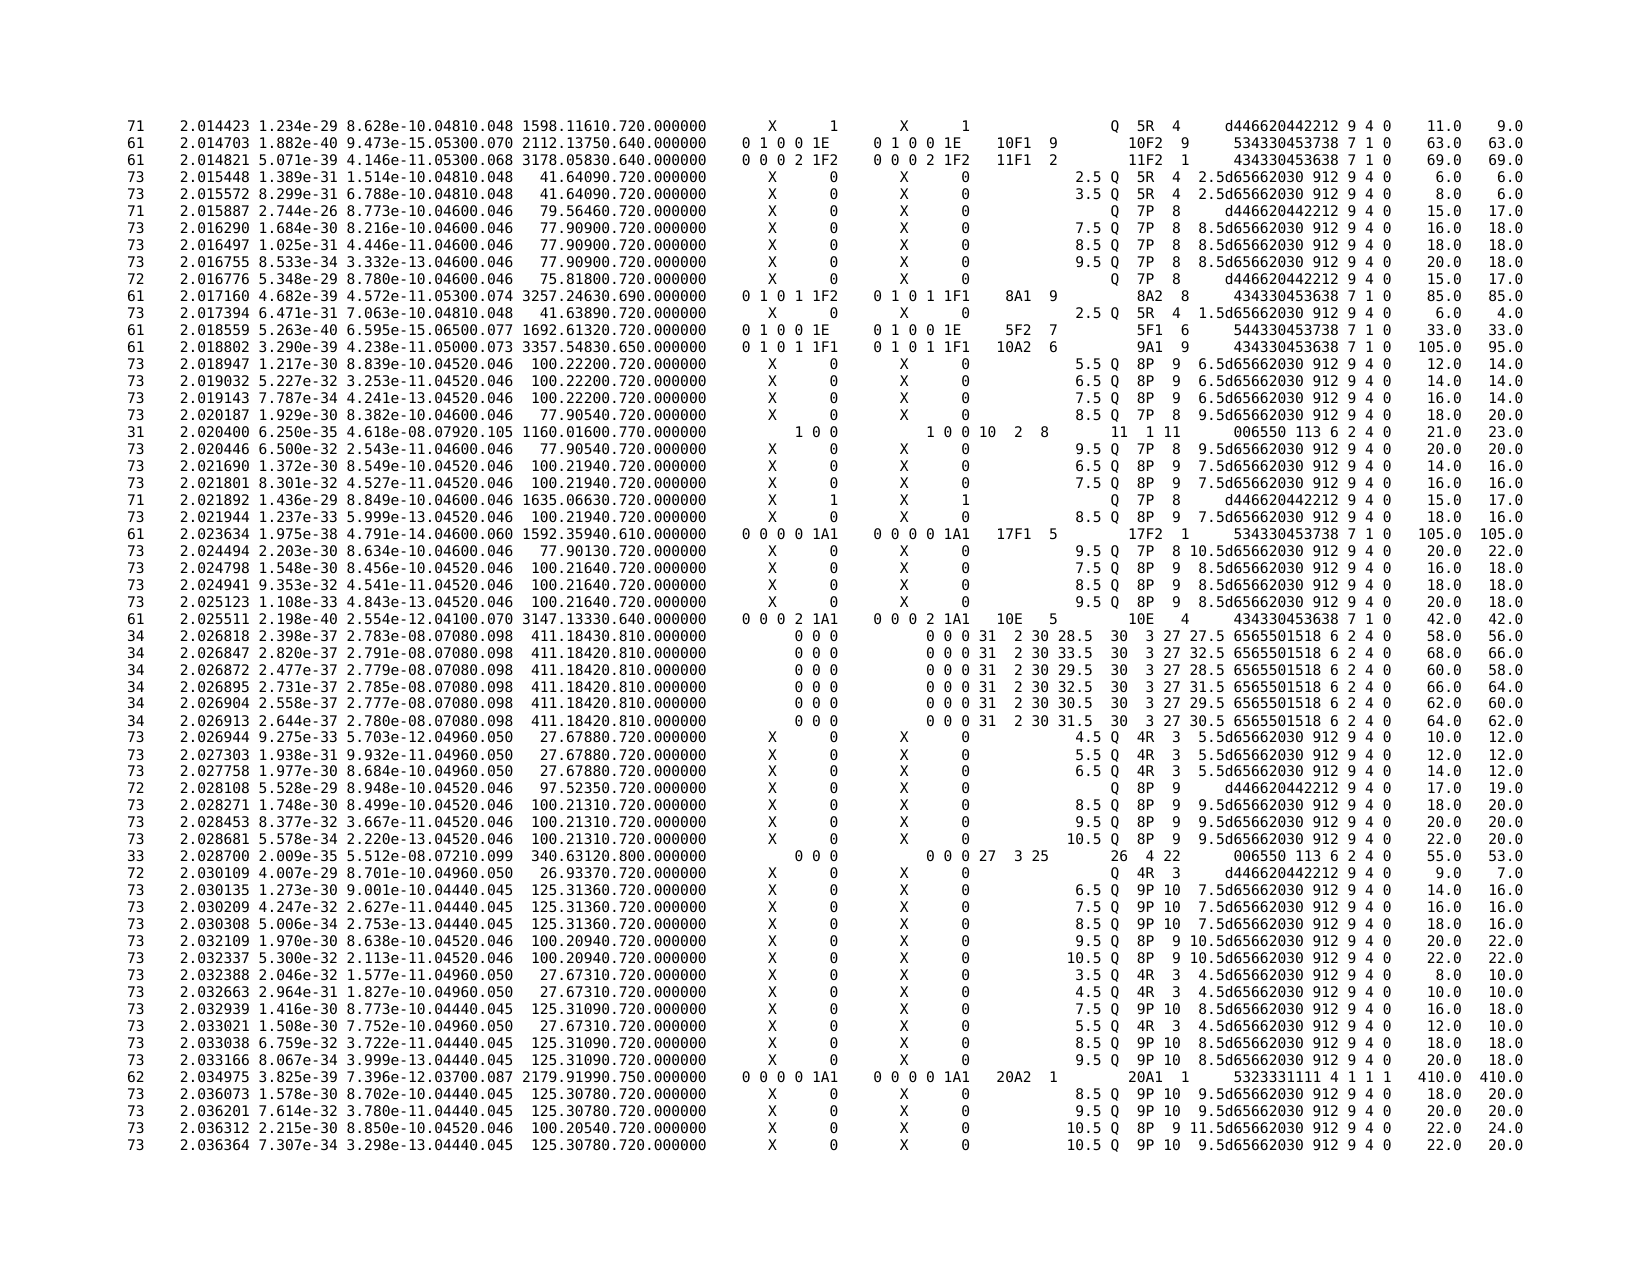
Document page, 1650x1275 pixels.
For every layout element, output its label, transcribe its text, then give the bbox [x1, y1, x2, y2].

text 73 2.027303 1.938e-31 9.932e-11.04960.050 27.67880.720.000000 X 0 X 0 5.5 Q 4R 3 5.5d65662030 912 9 4 0 12.0 12.0 [118, 746, 1532, 763]
text 73 2.036364 7.307e-34 3.298e-13.04440.045 125.30780.720.000000 X 0 X 0 10.5 Q 9P 10 9.5d65662030 912 9 4 0 22.0 20.0 [118, 1137, 1532, 1154]
text 73 2.024494 2.203e-30 8.634e-10.04600.046 77.90130.720.000000 X 0 X 0 9.5 Q 7P 8 10.5d65662030 912 9 4 0 20.0 22.0 [118, 543, 1532, 559]
text 73 2.021944 1.237e-33 5.999e-13.04520.046 100.21940.720.000000 X 0 X 0 8.5 Q 8P 9 7.5d65662030 912 9 4 0 18.0 16.0 [118, 509, 1532, 526]
text 73 2.021801 8.301e-32 4.527e-11.04520.046 100.21940.720.000000 X 0 X 0 7.5 Q 8P 9 7.5d65662030 912 9 4 0 16.0 16.0 [118, 475, 1532, 492]
text 61 2.014821 5.071e-39 4.146e-11.05300.068 3178.05830.640.000000 0 0 0 2 1F2 0 0 0 2 1F2 11F1 2 11F2 1 434330453638 7 1 0 69.0 69.0 [118, 152, 1532, 169]
text 73 2.018947 1.217e-30 8.839e-10.04520.046 100.22200.720.000000 X 0 X 0 5.5 Q 8P 9 6.5d65662030 912 9 4 0 12.0 14.0 [118, 356, 1532, 373]
text 73 2.033166 8.067e-34 3.999e-13.04440.045 125.31090.720.000000 X 0 X 0 9.5 Q 9P 10 8.5d65662030 912 9 4 0 20.0 18.0 [118, 1052, 1532, 1069]
text 73 2.020446 6.500e-32 2.543e-11.04600.046 77.90540.720.000000 X 0 X 0 9.5 Q 7P 8 9.5d65662030 912 9 4 0 20.0 20.0 [118, 441, 1532, 458]
text 34 2.026913 2.644e-37 2.780e-08.07080.098 411.18420.810.000000 0 0 0 0 0 0 31 2 30 31.5 30 3 27 30.5 6565501518 6 2 4 0 64.0 62.0 [118, 712, 1532, 729]
text 34 2.026895 2.731e-37 2.785e-08.07080.098 411.18420.810.000000 0 0 0 0 0 0 31 2 30 32.5 30 3 27 31.5 6565501518 6 2 4 0 66.0 64.0 [118, 678, 1532, 695]
text 73 2.033021 1.508e-30 7.752e-10.04960.050 27.67310.720.000000 X 0 X 0 5.5 Q 4R 3 4.5d65662030 912 9 4 0 12.0 10.0 [118, 1018, 1532, 1035]
text 73 2.019032 5.227e-32 3.253e-11.04520.046 100.22200.720.000000 X 0 X 0 6.5 Q 8P 9 6.5d65662030 912 9 4 0 14.0 14.0 [118, 373, 1532, 390]
text 73 2.019143 7.787e-34 4.241e-13.04520.046 100.22200.720.000000 X 0 X 0 7.5 Q 8P 9 6.5d65662030 912 9 4 0 16.0 14.0 [118, 390, 1532, 407]
text 31 2.020400 6.250e-35 4.618e-08.07920.105 1160.01600.770.000000 1 0 0 1 0 0 10 2 8 11 1 11 006550 113 6 2 4 0 21.0 23.0 [118, 424, 1532, 441]
text 73 2.033038 6.759e-32 3.722e-11.04440.045 125.31090.720.000000 X 0 X 0 8.5 Q 9P 10 8.5d65662030 912 9 4 0 18.0 18.0 [118, 1035, 1532, 1052]
text 72 2.030109 4.007e-29 8.701e-10.04960.050 26.93370.720.000000 X 0 X 0 Q 4R 3 d446620442212 9 4 0 9.0 7.0 [118, 865, 1532, 882]
text 73 2.030209 4.247e-32 2.627e-11.04440.045 125.31360.720.000000 X 0 X 0 7.5 Q 9P 10 7.5d65662030 912 9 4 0 16.0 16.0 [118, 899, 1532, 916]
text 73 2.030135 1.273e-30 9.001e-10.04440.045 125.31360.720.000000 X 0 X 0 6.5 Q 9P 10 7.5d65662030 912 9 4 0 14.0 16.0 [118, 882, 1532, 899]
text 61 2.017160 4.682e-39 4.572e-11.05300.074 3257.24630.690.000000 0 1 0 1 1F2 0 1 0 1 1F1 8A1 9 8A2 8 434330453638 7 1 0 85.0 85.0 [118, 288, 1532, 305]
text 73 2.032663 2.964e-31 1.827e-10.04960.050 27.67310.720.000000 X 0 X 0 4.5 Q 4R 3 4.5d65662030 912 9 4 0 10.0 10.0 [118, 984, 1532, 1001]
text 73 2.016497 1.025e-31 4.446e-11.04600.046 77.90900.720.000000 X 0 X 0 8.5 Q 7P 8 8.5d65662030 912 9 4 0 18.0 18.0 [118, 237, 1532, 254]
text 73 2.032337 5.300e-32 2.113e-11.04520.046 100.20940.720.000000 X 0 X 0 10.5 Q 8P 9 10.5d65662030 912 9 4 0 22.0 22.0 [118, 950, 1532, 967]
text 73 2.015448 1.389e-31 1.514e-10.04810.048 41.64090.720.000000 X 0 X 0 2.5 Q 5R 4 2.5d65662030 912 9 4 0 6.0 6.0 [118, 169, 1532, 186]
text 72 2.028108 5.528e-29 8.948e-10.04520.046 97.52350.720.000000 X 0 X 0 Q 8P 9 d446620442212 9 4 0 17.0 19.0 [118, 780, 1532, 797]
text 61 2.018559 5.263e-40 6.595e-15.06500.077 1692.61320.720.000000 0 1 0 0 1E 0 1 0 0 1E 5F2 7 5F1 6 544330453738 7 1 0 33.0 33.0 [118, 322, 1532, 339]
text 71 2.014423 1.234e-29 8.628e-10.04810.048 1598.11610.720.000000 X 1 X 1 Q 5R 4 d446620442212 9 4 0 11.0 9.0 [118, 118, 1532, 135]
text 73 2.025123 1.108e-33 4.843e-13.04520.046 100.21640.720.000000 X 0 X 0 9.5 Q 8P 9 8.5d65662030 912 9 4 0 20.0 18.0 [118, 593, 1532, 611]
text 73 2.032388 2.046e-32 1.577e-11.04960.050 27.67310.720.000000 X 0 X 0 3.5 Q 4R 3 4.5d65662030 912 9 4 0 8.0 10.0 [118, 967, 1532, 984]
text 73 2.016290 1.684e-30 8.216e-10.04600.046 77.90900.720.000000 X 0 X 0 7.5 Q 7P 8 8.5d65662030 912 9 4 0 16.0 18.0 [118, 220, 1532, 237]
text 73 2.028271 1.748e-30 8.499e-10.04520.046 100.21310.720.000000 X 0 X 0 8.5 Q 8P 9 9.5d65662030 912 9 4 0 18.0 20.0 [118, 797, 1532, 814]
text 73 2.036201 7.614e-32 3.780e-11.04440.045 125.30780.720.000000 X 0 X 0 9.5 Q 9P 10 9.5d65662030 912 9 4 0 20.0 20.0 [118, 1103, 1532, 1120]
text 73 2.017394 6.471e-31 7.063e-10.04810.048 41.63890.720.000000 X 0 X 0 2.5 Q 5R 4 1.5d65662030 912 9 4 0 6.0 4.0 [118, 305, 1532, 322]
text 73 2.032939 1.416e-30 8.773e-10.04440.045 125.31090.720.000000 X 0 X 0 7.5 Q 9P 10 8.5d65662030 912 9 4 0 16.0 18.0 [118, 1001, 1532, 1018]
text 34 2.026872 2.477e-37 2.779e-08.07080.098 411.18420.810.000000 0 0 0 0 0 0 31 2 30 29.5 30 3 27 28.5 6565501518 6 2 4 0 60.0 58.0 [118, 661, 1532, 678]
text 73 2.028453 8.377e-32 3.667e-11.04520.046 100.21310.720.000000 X 0 X 0 9.5 Q 8P 9 9.5d65662030 912 9 4 0 20.0 20.0 [118, 814, 1532, 831]
text 62 2.034975 3.825e-39 7.396e-12.03700.087 2179.91990.750.000000 0 0 0 0 1A1 0 0 0 0 1A1 20A2 1 20A1 1 5323331111 4 1 1 1 410.0 410.0 [118, 1069, 1532, 1086]
text 73 2.021690 1.372e-30 8.549e-10.04520.046 100.21940.720.000000 X 0 X 0 6.5 Q 8P 9 7.5d65662030 912 9 4 0 14.0 16.0 [118, 458, 1532, 475]
text 73 2.024941 9.353e-32 4.541e-11.04520.046 100.21640.720.000000 X 0 X 0 8.5 Q 8P 9 8.5d65662030 912 9 4 0 18.0 18.0 [118, 577, 1532, 593]
text 71 2.021892 1.436e-29 8.849e-10.04600.046 1635.06630.720.000000 X 1 X 1 Q 7P 8 d446620442212 9 4 0 15.0 17.0 [118, 492, 1532, 509]
text 71 2.015887 2.744e-26 8.773e-10.04600.046 79.56460.720.000000 X 0 X 0 Q 7P 8 d446620442212 9 4 0 15.0 17.0 [118, 203, 1532, 220]
text 33 2.028700 2.009e-35 5.512e-08.07210.099 340.63120.800.000000 0 0 0 0 0 0 27 3 25 26 4 22 006550 113 6 2 4 0 55.0 53.0 [118, 848, 1532, 865]
text 73 2.028681 5.578e-34 2.220e-13.04520.046 100.21310.720.000000 X 0 X 0 10.5 Q 8P 9 9.5d65662030 912 9 4 0 22.0 20.0 [118, 831, 1532, 848]
text 34 2.026847 2.820e-37 2.791e-08.07080.098 411.18420.810.000000 0 0 0 0 0 0 31 2 30 33.5 30 3 27 32.5 6565501518 6 2 4 0 68.0 66.0 [118, 644, 1532, 661]
text 61 2.018802 3.290e-39 4.238e-11.05000.073 3357.54830.650.000000 0 1 0 1 1F1 0 1 0 1 1F1 10A2 6 9A1 9 434330453638 7 1 0 105.0 95.0 [118, 339, 1532, 356]
text 73 2.030308 5.006e-34 2.753e-13.04440.045 125.31360.720.000000 X 0 X 0 8.5 Q 9P 10 7.5d65662030 912 9 4 0 18.0 16.0 [118, 916, 1532, 933]
text 73 2.036312 2.215e-30 8.850e-10.04520.046 100.20540.720.000000 X 0 X 0 10.5 Q 8P 9 11.5d65662030 912 9 4 0 22.0 24.0 [118, 1120, 1532, 1137]
text 73 2.024798 1.548e-30 8.456e-10.04520.046 100.21640.720.000000 X 0 X 0 7.5 Q 8P 9 8.5d65662030 912 9 4 0 16.0 18.0 [118, 559, 1532, 577]
text 73 2.020187 1.929e-30 8.382e-10.04600.046 77.90540.720.000000 X 0 X 0 8.5 Q 7P 8 9.5d65662030 912 9 4 0 18.0 20.0 [118, 407, 1532, 424]
text 34 2.026818 2.398e-37 2.783e-08.07080.098 411.18430.810.000000 0 0 0 0 0 0 31 2 30 28.5 30 3 27 27.5 6565501518 6 2 4 0 58.0 56.0 [118, 627, 1532, 644]
text 73 2.032109 1.970e-30 8.638e-10.04520.046 100.20940.720.000000 X 0 X 0 9.5 Q 8P 9 10.5d65662030 912 9 4 0 20.0 22.0 [118, 933, 1532, 950]
text 34 2.026904 2.558e-37 2.777e-08.07080.098 411.18420.810.000000 0 0 0 0 0 0 31 2 30 30.5 30 3 27 29.5 6565501518 6 2 4 0 62.0 60.0 [118, 695, 1532, 712]
text 72 2.016776 5.348e-29 8.780e-10.04600.046 75.81800.720.000000 X 0 X 0 Q 7P 8 d446620442212 9 4 0 15.0 17.0 [118, 271, 1532, 288]
text 73 2.036073 1.578e-30 8.702e-10.04440.045 125.30780.720.000000 X 0 X 0 8.5 Q 9P 10 9.5d65662030 912 9 4 0 18.0 20.0 [118, 1086, 1532, 1103]
text 73 2.026944 9.275e-33 5.703e-12.04960.050 27.67880.720.000000 X 0 X 0 4.5 Q 4R 3 5.5d65662030 912 9 4 0 10.0 12.0 [118, 729, 1532, 746]
text 73 2.015572 8.299e-31 6.788e-10.04810.048 41.64090.720.000000 X 0 X 0 3.5 Q 5R 4 2.5d65662030 912 9 4 0 8.0 6.0 [118, 186, 1532, 203]
text 61 2.023634 1.975e-38 4.791e-14.04600.060 1592.35940.610.000000 0 0 0 0 1A1 0 0 0 0 1A1 17F1 5 17F2 1 534330453738 7 1 0 105.0 105.0 [118, 526, 1532, 543]
text 73 2.027758 1.977e-30 8.684e-10.04960.050 27.67880.720.000000 X 0 X 0 6.5 Q 4R 3 5.5d65662030 912 9 4 0 14.0 12.0 [118, 763, 1532, 780]
text 73 2.016755 8.533e-34 3.332e-13.04600.046 77.90900.720.000000 X 0 X 0 9.5 Q 7P 8 8.5d65662030 912 9 4 0 20.0 18.0 [118, 254, 1532, 271]
text 61 2.025511 2.198e-40 2.554e-12.04100.070 3147.13330.640.000000 0 0 0 2 1A1 0 0 0 2 1A1 10E 5 10E 4 434330453638 7 1 0 42.0 42.0 [118, 611, 1532, 627]
text 61 2.014703 1.882e-40 9.473e-15.05300.070 2112.13750.640.000000 0 1 0 0 1E 0 1 0 0 1E 10F1 9 10F2 9 534330453738 7 1 0 63.0 63.0 [118, 135, 1532, 152]
